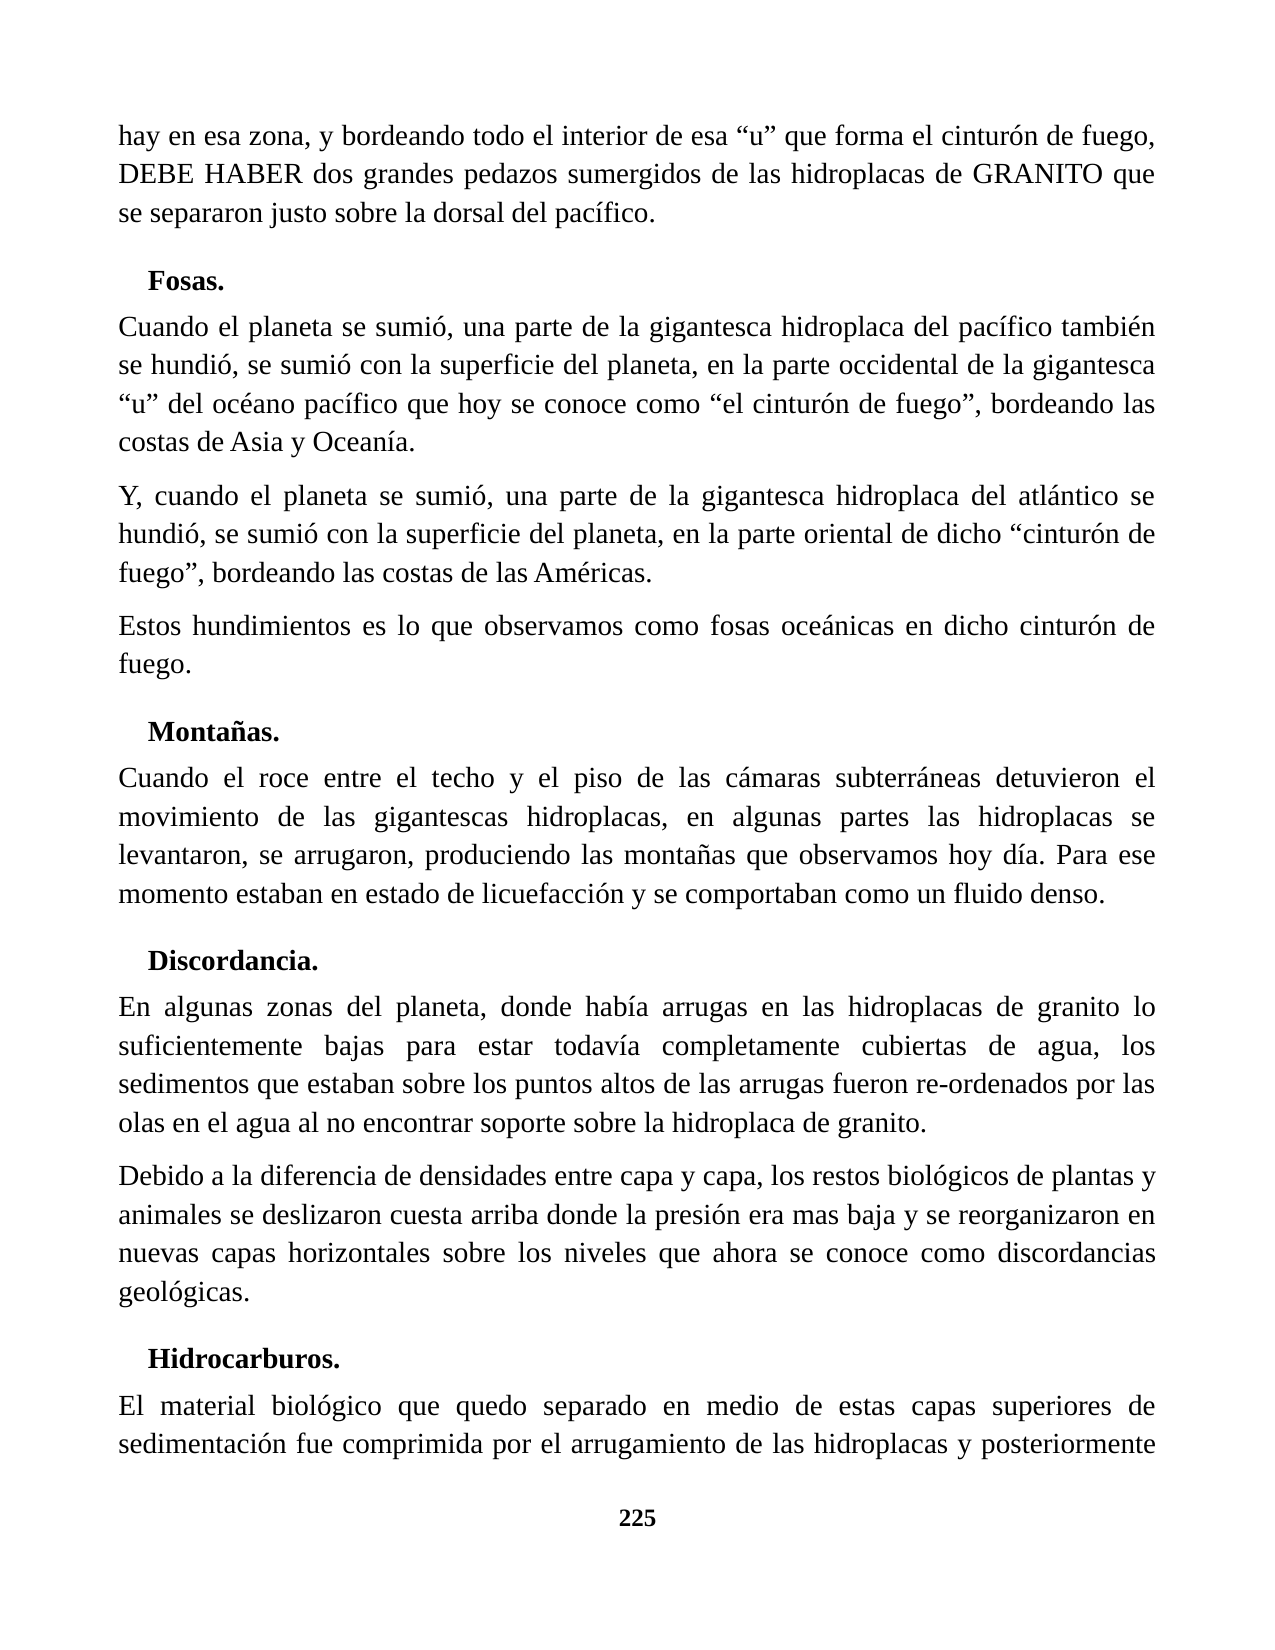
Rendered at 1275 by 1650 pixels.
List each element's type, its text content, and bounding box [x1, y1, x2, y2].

text Cuando el roce entre el techo y el piso de las cámaras subterráneas detuvieron el movimiento de las gigantescas hidroplacas, en algunas partes las hidroplacas se levantaron, se arrugaron, produciendo las montañas que observamos hoy día. Para ese momento estaban en estado de licuefacción y se comportaban como un fluido denso. [118, 760, 1157, 909]
text Y, cuando el planeta se sumió, una parte de la gigantesca hidroplaca del atlántico se hundió, se sumió con la superficie del planeta, en la parte oriental de dicho “cinturón de fuego”, bordeando las costas de las Américas. [118, 478, 1157, 588]
subtitle Discordancia. [148, 943, 1157, 977]
text En algunas zonas del planeta, donde había arrugas en las hidroplacas de granito lo suficientemente bajas para estar todavía completamente cubiertas de agua, los sedimentos que estaban sobre los puntos altos de las arrugas fueron re-ordenados por las olas en el agua al no encontrar soporte sobre la hidroplaca de granito. [118, 989, 1157, 1139]
subtitle Fosas. [148, 263, 1157, 296]
text El material biológico que quedo separado en medio de estas capas superiores de sedimentación fue comprimida por el arrugamiento de las hidroplacas y posteriormente [118, 1388, 1157, 1460]
text Debido a la diferencia de densidades entre capa y capa, los restos biológicos de plantas y animales se deslizaron cuesta arriba donde la presión era mas baja y se reorganizaron en nuevas capas horizontales sobre los niveles que ahora se conoce como discordancias geológicas. [118, 1158, 1157, 1307]
subtitle Montañas. [148, 714, 1157, 748]
text Cuando el planeta se sumió, una parte de la gigantesca hidroplaca del pacífico también se hundió, se sumió con la superficie del planeta, en la parte occidental de la gigantesca “u” del océano pacífico que hoy se conoce como “el cinturón de fuego”, bordeando las costas de Asia y Oceanía. [118, 309, 1157, 458]
subtitle Hidrocarburos. [148, 1342, 1157, 1375]
text Estos hundimientos es lo que observamos como fosas oceánicas en dicho cinturón de fuego. [118, 608, 1157, 680]
text hay en esa zona, y bordeando todo el interior de esa “u” que forma el cinturón de fuego, DEBE HABER dos grandes pedazos sumergidos de las hidroplacas de GRANITO que se separaron justo sobre la dorsal del pacífico. [118, 118, 1157, 229]
